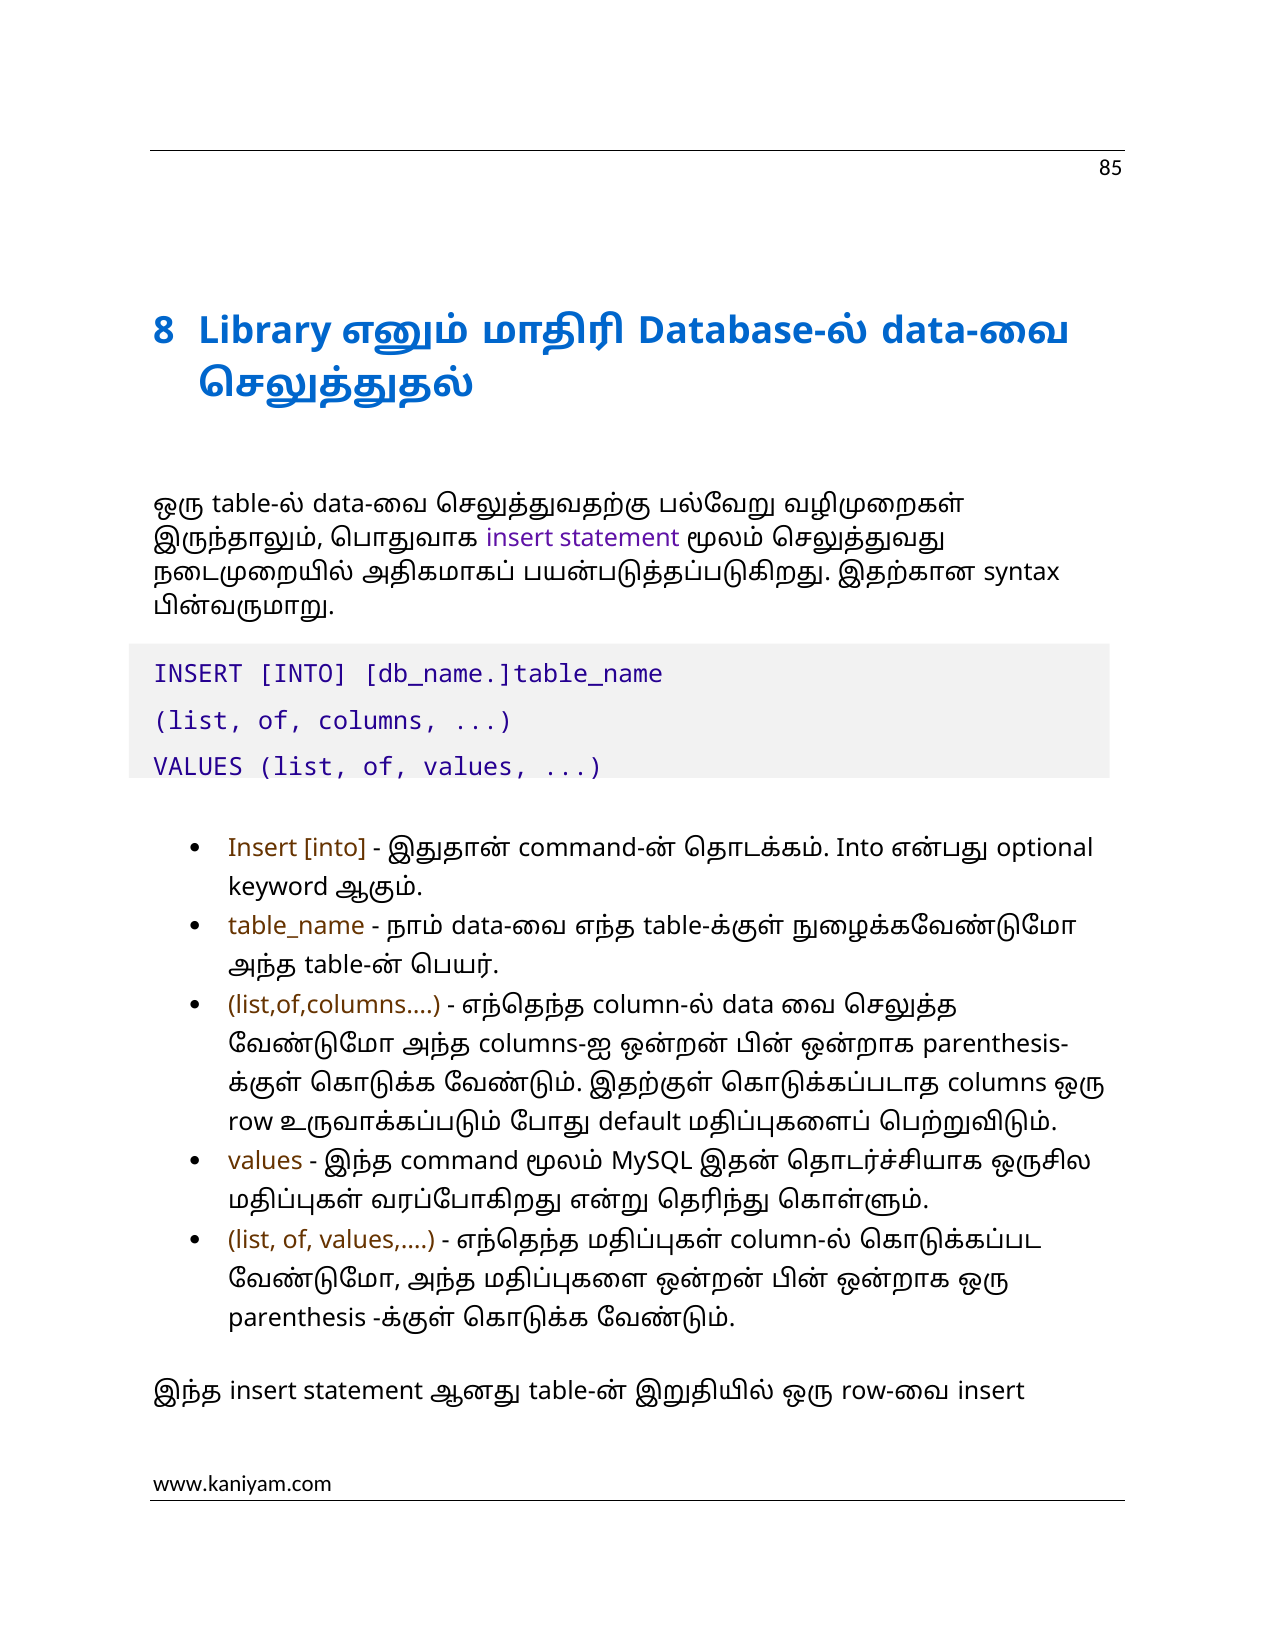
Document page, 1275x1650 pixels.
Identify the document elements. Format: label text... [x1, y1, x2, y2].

list (list, of, values,….) - எந்தெந்த மதிப்புகள் column-ல் கொடுக்கப்பட வேண்டுமோ, அந்த மதிப்புகளை ஒன்றன் பின் ஒன்றாக ஒரு parenthesis -க்குள் கொடுக்க வேண்டும். [190, 1221, 1122, 1334]
text ஒரு table-ல் data-வை செலுத்துவதற்கு பல்வேறு வழிமுறைகள் இருந்தாலும், பொதுவாக insert statement மூலம் செலுத்துவது நடைமுறையில் அதிகமாகப் பயன்படுத்தப்படுகிறது. இதற்கான syntax பின்வருமாறு. [153, 452, 1122, 622]
text இந்த insert statement ஆனது table-ன் இறுதியில் ஒரு row-வை insert [153, 1339, 1122, 1407]
text VALUES (list, of, values, ...) [153, 749, 1122, 783]
subtitle Library எனும் மாதிரி Database-ல் data-வை செலுத்துதல் [153, 304, 1122, 405]
list table_name - நாம் data-வை எந்த table-க்குள் நுழைக்கவேண்டுமோ அந்த table-ன் பெயர். [190, 908, 1122, 981]
list Insert [into] - இதுதான் command-ன் தொடக்கம். Into என்பது optional keyword ஆகும். [190, 830, 1122, 903]
list (list,of,columns….) - எந்தெந்த column-ல் data வை செலுத்த வேண்டுமோ அந்த columns-ஐ ஒன்றன் பின் ஒன்றாக parenthesis-க்குள் கொடுக்க வேண்டும். இதற்குள் கொடுக்கப்படாத columns ஒரு row உருவாக்கப்படும் போது default மதிப்புகளைப் பெற்றுவிடும். [190, 986, 1122, 1138]
list values - இந்த command மூலம் MySQL இதன் தொடர்ச்சியாக ஒருசில மதிப்புகள் வரப்போகிறது என்று தெரிந்து கொள்ளும். [190, 1143, 1122, 1216]
